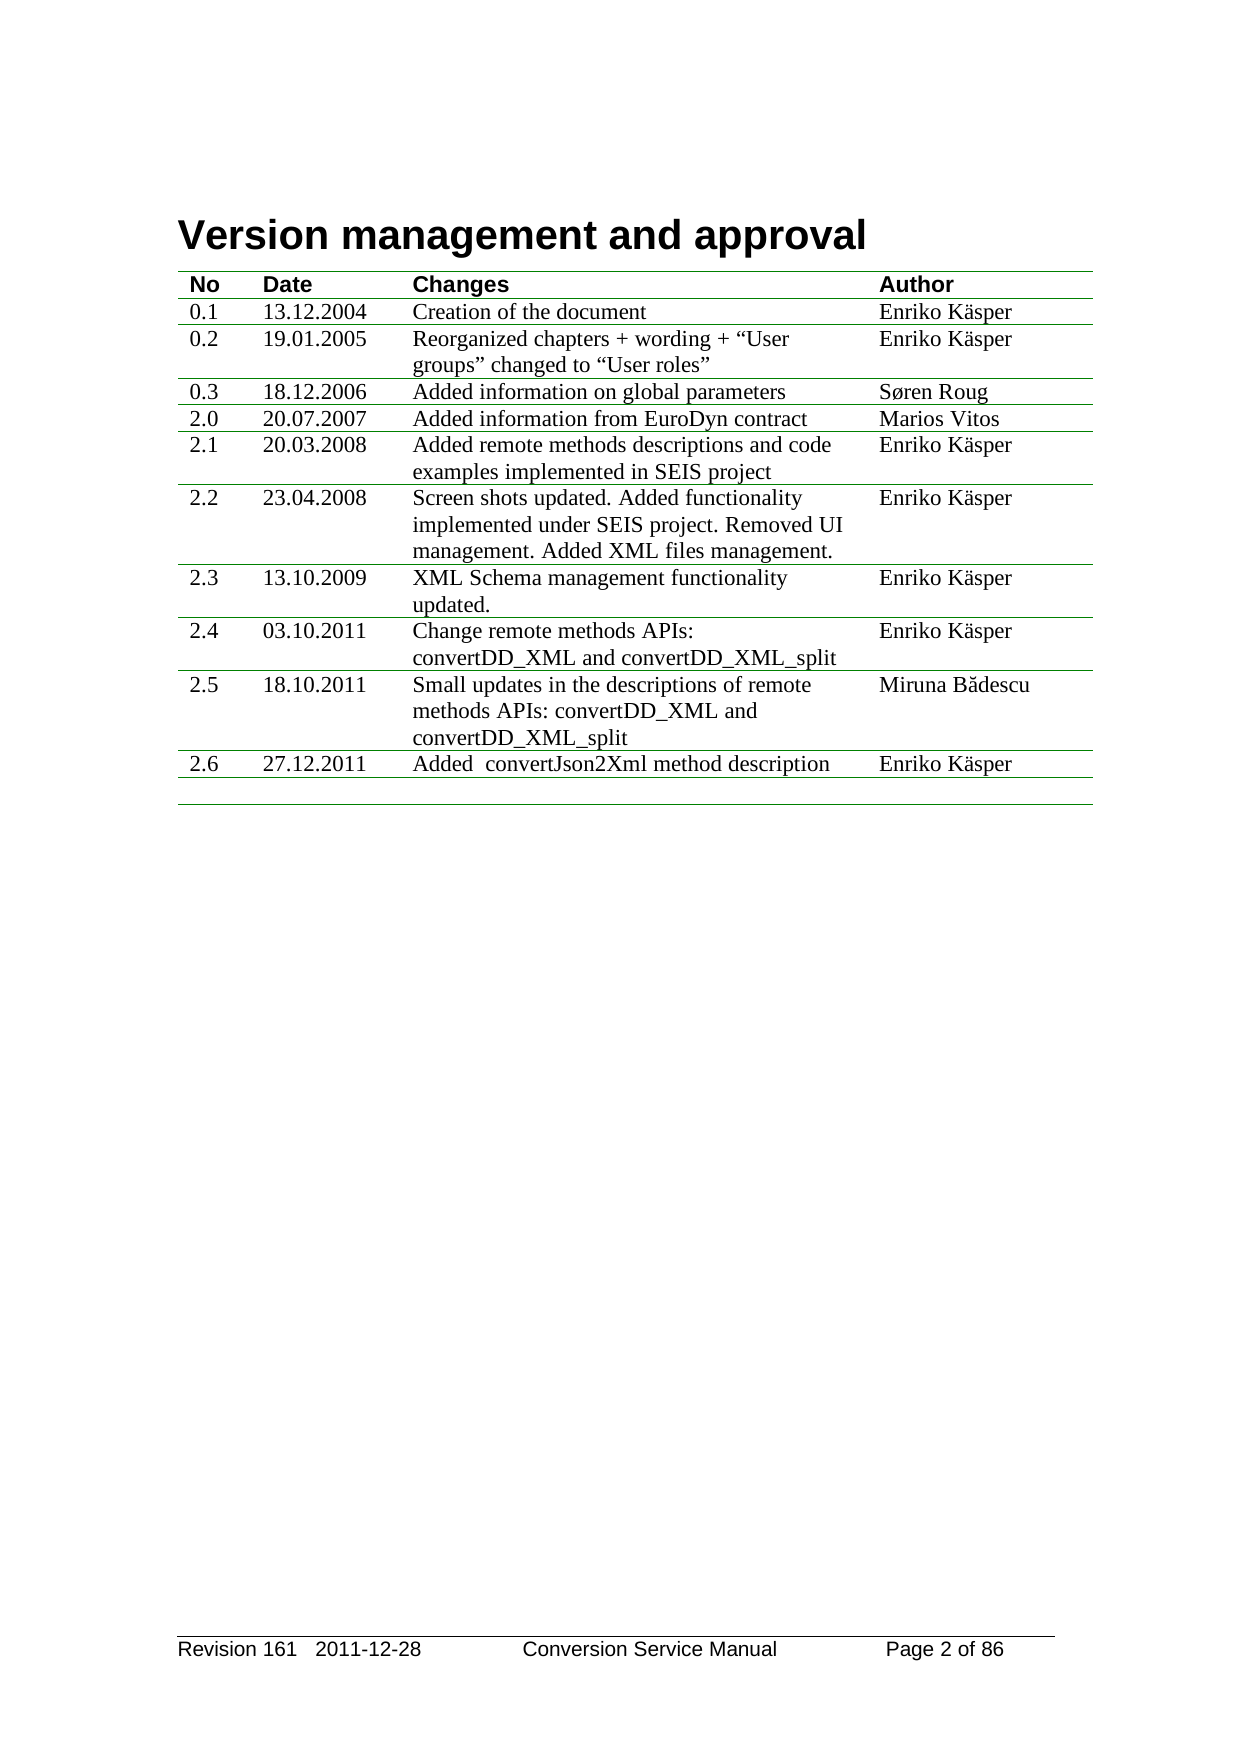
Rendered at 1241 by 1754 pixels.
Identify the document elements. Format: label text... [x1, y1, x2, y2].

table_cell 2.0 [178, 405, 251, 431]
table_cell 2.1 [178, 432, 251, 484]
table_cell Enriko Käsper [868, 485, 1093, 564]
table_cell [251, 778, 401, 803]
table_header Date [251, 272, 401, 298]
table_cell 03.10.2011 [251, 618, 401, 670]
table_cell 0.1 [178, 299, 251, 324]
table_cell Miruna Bădescu [868, 671, 1093, 750]
table_cell Added information on global parameters [401, 379, 868, 404]
table_cell 23.04.2008 [251, 485, 401, 564]
table_cell Added convertJson2Xml method description [401, 751, 868, 777]
table_cell 18.12.2006 [251, 379, 401, 404]
table_cell Screen shots updated. Added functionality implemented under SEIS project. Removed UI management. Added XML files management. [401, 485, 868, 564]
table_cell 19.01.2005 [251, 325, 401, 378]
table_cell 18.10.2011 [251, 671, 401, 750]
table_cell 0.2 [178, 325, 251, 378]
table_cell 13.10.2009 [251, 565, 401, 617]
table_cell XML Schema management functionality updated. [401, 565, 868, 617]
table_cell 2,5 [178, 671, 251, 750]
table_cell 0.3 [178, 379, 251, 404]
table_cell Enriko Käsper [868, 299, 1093, 324]
table_cell Søren Roug [868, 379, 1093, 404]
table_cell 13.12.2004 [251, 299, 401, 324]
table_cell 2.3 [178, 565, 251, 617]
table_cell Creation of the document [401, 299, 868, 324]
table_cell 2.2 [178, 485, 251, 564]
table_cell Enriko Käsper [868, 325, 1093, 378]
table_cell Enriko Käsper [868, 618, 1093, 670]
subtitle Version management and approval [177, 210, 1092, 258]
table_cell 20.07.2007 [251, 405, 401, 431]
table_header Changes [401, 272, 868, 298]
table_cell 27.12.2011 [251, 751, 401, 777]
table_cell Change remote methods APIs: convertDD_XML and convertDD_XML_split [401, 618, 868, 670]
table_cell Enriko Käsper [868, 751, 1093, 777]
table_cell [178, 778, 251, 803]
table_cell [401, 778, 868, 803]
table_header No [178, 272, 251, 298]
table_cell Enriko Käsper [868, 432, 1093, 484]
table_cell Enriko Käsper [868, 565, 1093, 617]
table_cell Added remote methods descriptions and code examples implemented in SEIS project [401, 432, 868, 484]
table_cell Marios Vitos [868, 405, 1093, 431]
table_cell 2.6 [178, 751, 251, 777]
table_header Author [868, 272, 1093, 298]
table_cell [868, 778, 1093, 803]
table_cell Small updates in the descriptions of remote methods APIs: convertDD_XML and convertDD_XML_split [401, 671, 868, 750]
table_cell Added information from EuroDyn contract [401, 405, 868, 431]
table_cell 2.4 [178, 618, 251, 670]
table_cell Reorganized chapters + wording + “User groups” changed to “User roles” [401, 325, 868, 378]
table_cell 20.03.2008 [251, 432, 401, 484]
